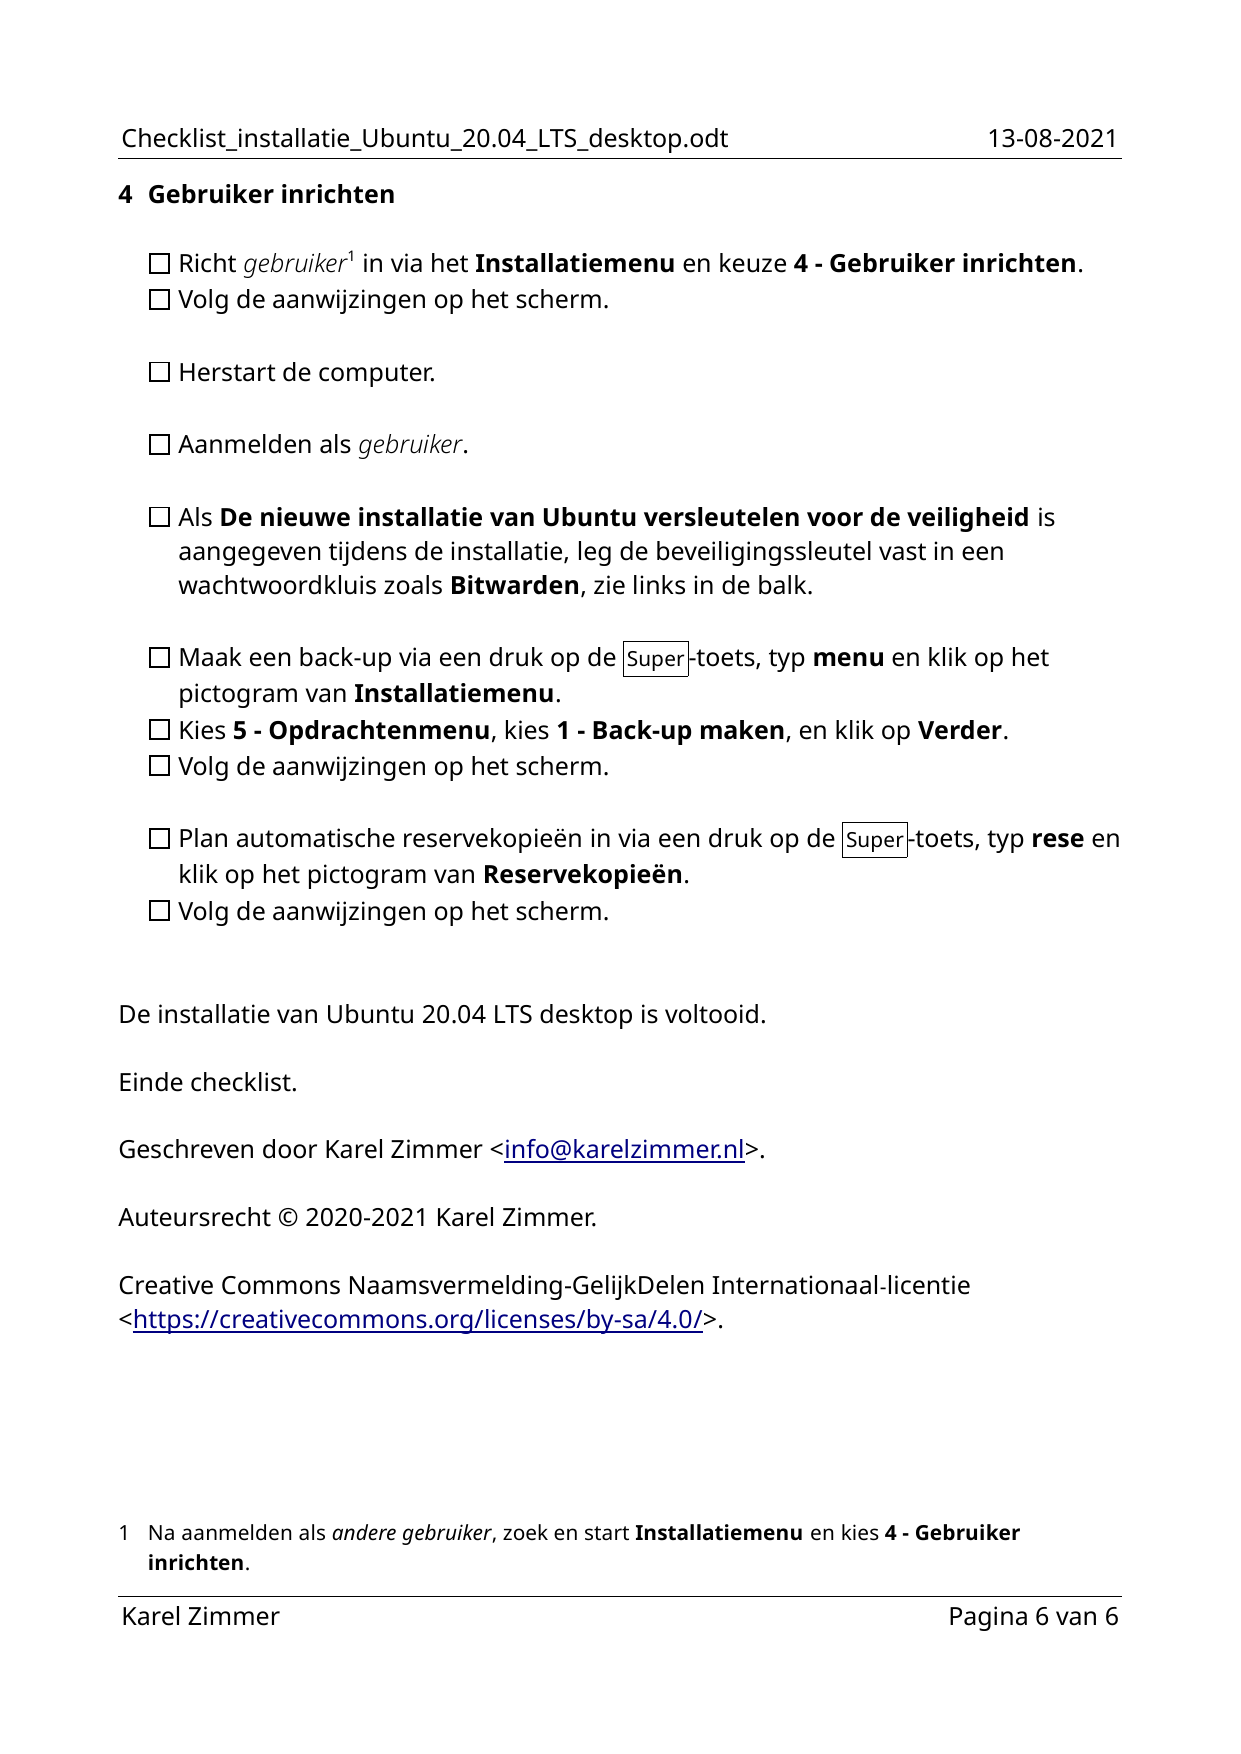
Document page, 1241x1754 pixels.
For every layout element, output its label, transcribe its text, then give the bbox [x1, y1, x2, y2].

table_cell [177, 318, 1122, 354]
text Creative Commons Naamsvermelding-GelijkDelen Internationaal-licentie <https://creativecommons.org/licenses/by-sa/4.0/>. [118, 1268, 1122, 1336]
table_cell Kies 5 - Opdrachtenmenu, kies 1 - Back-up maken, en klik op Verder. [177, 711, 1122, 748]
table_cell [141, 603, 177, 639]
table_cell [141, 893, 177, 929]
table_cell [141, 820, 177, 892]
table_cell Herstart de computer. [177, 354, 1122, 390]
table_cell Aanmelden als gebruiker. [177, 426, 1122, 462]
table_cell Volg de aanwijzingen op het scherm. [177, 281, 1122, 317]
table_cell Maak een back-up via een druk op de Super-toets, typ menu en klik op het pictogram van Installatiemenu. [177, 639, 1122, 711]
table_cell Plan automatische reservekopieën in via een druk op de Super-toets, typ rese en klik op het pictogram van Reservekopieën. [177, 820, 1122, 892]
table_cell [141, 281, 177, 317]
table_header Richt gebruiker in via het Installatiemenu en keuze 4 - Gebruiker inrichten. [177, 245, 1122, 281]
list Gebruiker inrichten [118, 177, 1122, 211]
table_cell [141, 499, 177, 603]
table_cell [141, 711, 177, 748]
table_cell [177, 603, 1122, 639]
text De installatie van Ubuntu 20.04 LTS desktop is voltooid. [118, 997, 1122, 1031]
table_cell [177, 390, 1122, 426]
table_cell [141, 354, 177, 390]
table_cell [141, 426, 177, 462]
table_cell [141, 784, 177, 820]
table_cell [141, 639, 177, 711]
table_header [141, 245, 177, 281]
table_cell Als De nieuwe installatie van Ubuntu versleutelen voor de veiligheid is aangegeven tijdens de installatie, leg de beveiligingssleutel vast in een wachtwoordkluis zoals Bitwarden, zie links in de balk. [177, 499, 1122, 603]
table_cell Volg de aanwijzingen op het scherm. [177, 893, 1122, 929]
text Geschreven door Karel Zimmer <info@karelzimmer.nl>. [118, 1132, 1122, 1166]
table_cell [177, 784, 1122, 820]
table_cell [177, 463, 1122, 499]
table_cell Volg de aanwijzingen op het scherm. [177, 748, 1122, 784]
text Einde checklist. [118, 1064, 1122, 1098]
table_cell [141, 463, 177, 499]
text Auteursrecht © 2020-2021 Karel Zimmer. [118, 1200, 1122, 1234]
table_cell [141, 748, 177, 784]
table_cell [141, 390, 177, 426]
table_cell [141, 318, 177, 354]
